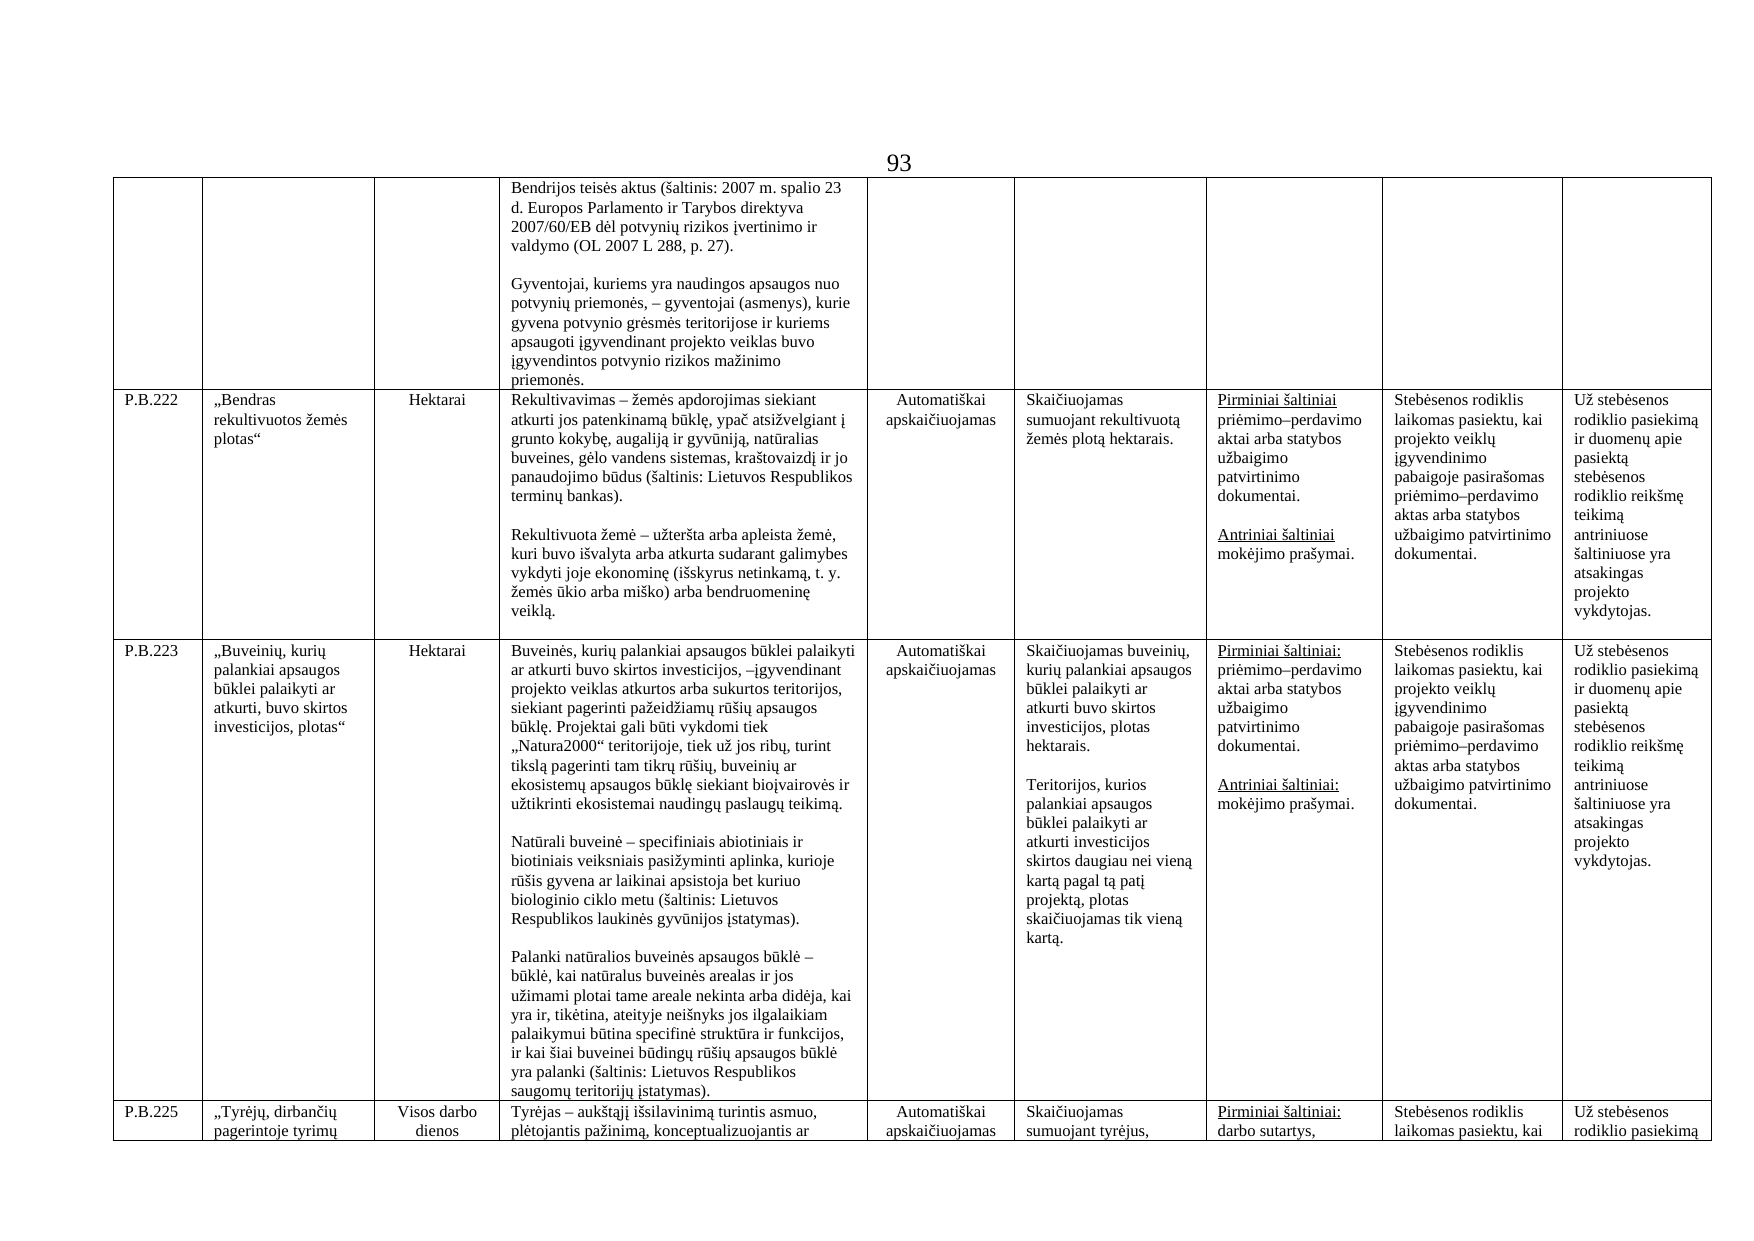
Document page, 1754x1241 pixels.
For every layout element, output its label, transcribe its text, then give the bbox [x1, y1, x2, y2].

table_cell Pirminiai šaltiniai: darbo sutartys, [1207, 1101, 1382, 1140]
table_cell Hektarai [375, 390, 499, 639]
table_cell Bendrijos teisės aktus (šaltinis: 2007 m. spalio 23 d. Europos Parlamento ir Tarybos direktyva 2007/60/EB dėl potvynių rizikos įvertinimo ir valdymo (OL 2007 L 288, p. 27). Gyventojai, kuriems yra naudingos apsaugos nuo potvynių priemonės, – gyventojai (asmenys), kurie gyvena potvynio grėsmės teritorijose ir kuriems apsaugoti įgyvendinant projekto veiklas buvo įgyvendintos potvynio rizikos mažinimo priemonės. [500, 178, 867, 389]
table_cell Automatiškai apskaičiuojamas [868, 390, 1014, 639]
table_cell Stebėsenos rodiklis laikomas pasiektu, kai projekto veiklų įgyvendinimo pabaigoje pasirašomas priėmimo–perdavimo aktas arba statybos užbaigimo patvirtinimo dokumentai. [1383, 640, 1562, 1100]
table_cell P.B.223 [114, 640, 202, 1100]
table_cell Rekultivavimas – žemės apdorojimas siekiant atkurti jos patenkinamą būklę, ypač atsižvelgiant į grunto kokybę, augaliją ir gyvūniją, natūralias buveines, gėlo vandens sistemas, kraštovaizdį ir jo panaudojimo būdus (šaltinis: Lietuvos Respublikos terminų bankas). Rekultivuota žemė – užteršta arba apleista žemė, kuri buvo išvalyta arba atkurta sudarant galimybes vykdyti joje ekonominę (išskyrus netinkamą, t. y. žemės ūkio arba miško) arba bendruomeninę veiklą. [500, 390, 867, 639]
table_cell [375, 178, 499, 389]
table_cell P.B.222 [114, 390, 202, 639]
table_cell Skaičiuojamas buveinių, kurių palankiai apsaugos būklei palaikyti ar atkurti buvo skirtos investicijos, plotas hektarais. Teritorijos, kurios palankiai apsaugos būklei palaikyti ar atkurti investicijos skirtos daugiau nei vieną kartą pagal tą patį projektą, plotas skaičiuojamas tik vieną kartą. [1015, 640, 1206, 1100]
table_cell [114, 178, 202, 389]
table_cell Už stebėsenos rodiklio pasiekimą ir duomenų apie pasiektą stebėsenos rodiklio reikšmę teikimą antriniuose šaltiniuose yra atsakingas projekto vykdytojas. [1563, 640, 1711, 1100]
table_cell Už stebėsenos rodiklio pasiekimą [1563, 1101, 1711, 1140]
table_cell P.B.225 [114, 1101, 202, 1140]
table_cell Buveinės, kurių palankiai apsaugos būklei palaikyti ar atkurti buvo skirtos investicijos, –įgyvendinant projekto veiklas atkurtos arba sukurtos teritorijos, siekiant pagerinti pažeidžiamų rūšių apsaugos būklę. Projektai gali būti vykdomi tiek „Natura2000“ teritorijoje, tiek už jos ribų, turint tikslą pagerinti tam tikrų rūšių, buveinių ar ekosistemų apsaugos būklę siekiant bioįvairovės ir užtikrinti ekosistemai naudingų paslaugų teikimą. Natūrali buveinė – specifiniais abiotiniais ir biotiniais veiksniais pasižyminti aplinka, kurioje rūšis gyvena ar laikinai apsistoja bet kuriuo biologinio ciklo metu (šaltinis: Lietuvos Respublikos laukinės gyvūnijos įstatymas). Palanki natūralios buveinės apsaugos būklė – būklė, kai natūralus buveinės arealas ir jos užimami plotai tame areale nekinta arba didėja, kai yra ir, tikėtina, ateityje neišnyks jos ilgalaikiam palaikymui būtina specifinė struktūra ir funkcijos, ir kai šiai buveinei būdingų rūšių apsaugos būklė yra palanki (šaltinis: Lietuvos Respublikos saugomų teritorijų įstatymas). [500, 640, 867, 1100]
table_cell „Buveinių, kurių palankiai apsaugos būklei palaikyti ar atkurti, buvo skirtos investicijos, plotas“ [203, 640, 374, 1100]
table_cell Tyrėjas – aukštąjį išsilavinimą turintis asmuo, plėtojantis pažinimą, konceptualizuojantis ar [500, 1101, 867, 1140]
table_cell Pirminiai šaltiniai: priėmimo–perdavimo aktai arba statybos užbaigimo patvirtinimo dokumentai. Antriniai šaltiniai: mokėjimo prašymai. [1207, 640, 1382, 1100]
table_cell Automatiškai apskaičiuojamas [868, 640, 1014, 1100]
table_cell Stebėsenos rodiklis laikomas pasiektu, kai [1383, 1101, 1562, 1140]
table_cell Visos darbo dienos [375, 1101, 499, 1140]
table_cell [1563, 178, 1711, 389]
table_cell Automatiškai apskaičiuojamas [868, 1101, 1014, 1140]
table_cell Hektarai [375, 640, 499, 1100]
table_cell Už stebėsenos rodiklio pasiekimą ir duomenų apie pasiektą stebėsenos rodiklio reikšmę teikimą antriniuose šaltiniuose yra atsakingas projekto vykdytojas. [1563, 390, 1711, 639]
table_cell [868, 178, 1014, 389]
table_cell „Tyrėjų, dirbančių pagerintoje tyrimų [203, 1101, 374, 1140]
table_cell [1015, 178, 1206, 389]
table_cell Skaičiuojamas sumuojant rekultivuotą žemės plotą hektarais. [1015, 390, 1206, 639]
table_cell [1383, 178, 1562, 389]
table_cell Pirminiai šaltiniai priėmimo–perdavimo aktai arba statybos užbaigimo patvirtinimo dokumentai. Antriniai šaltiniai mokėjimo prašymai. [1207, 390, 1382, 639]
table_cell Skaičiuojamas sumuojant tyrėjus, [1015, 1101, 1206, 1140]
table_cell [203, 178, 374, 389]
table_cell [1207, 178, 1382, 389]
table_cell „Bendras rekultivuotos žemės plotas“ [203, 390, 374, 639]
table_cell Stebėsenos rodiklis laikomas pasiektu, kai projekto veiklų įgyvendinimo pabaigoje pasirašomas priėmimo–perdavimo aktas arba statybos užbaigimo patvirtinimo dokumentai. [1383, 390, 1562, 639]
